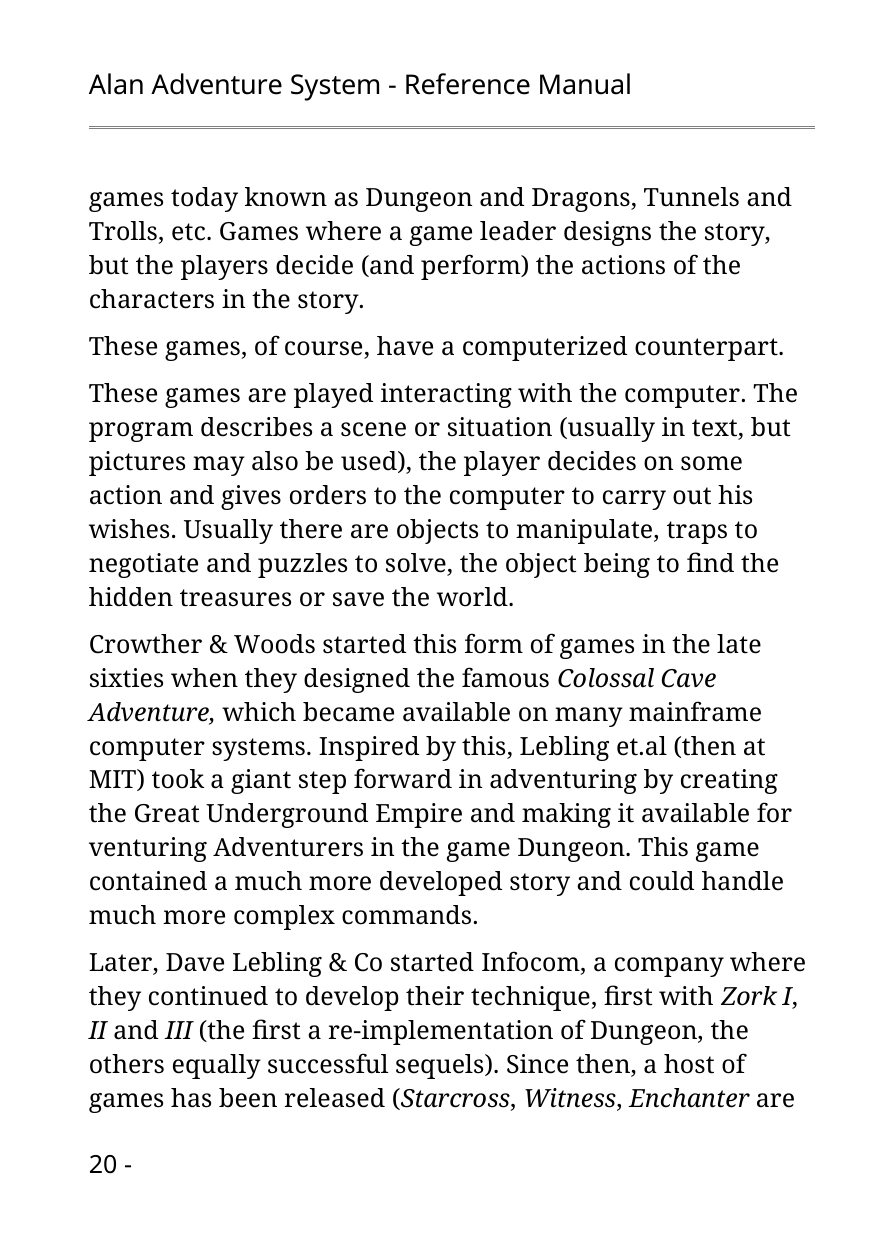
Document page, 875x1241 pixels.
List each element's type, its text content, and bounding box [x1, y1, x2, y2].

text games today known as Dungeon and Dragons, Tunnels and Trolls, etc. Games where a game leader designs the story, but the players de­cide (and perform) the actions of the characters in the story. [88, 180, 815, 316]
text Crowther & Woods started this form of games in the late sixties when they designed the famous Colossal Cave Adventure, which became available on many mainframe computer systems. Inspired by this, Lebling et.al (then at MIT) took a giant step forward in adventuring by creating the Great Underground Empire and making it available for venturing Adventurers in the game Dun­geon. This game contained a much more developed story and could handle much more complex commands. [88, 627, 815, 932]
text Later, Dave Lebling & Co started Infocom, a company where they continued to develop their technique, first with Zork I, II and III (the first a re-implemen­tation of Dungeon, the others equally successful sequels). Since then, a host of games has been released (Starcross, Witness, Enchanter are [88, 945, 815, 1115]
text These games, of course, have a computerized counterpart. [88, 329, 815, 363]
text These games are played interacting with the computer. The program describes a scene or situation (usually in text, but pictures may also be used), the player decides on some action and gives orders to the computer to carry out his wishes. Usually there are objects to manipulate, traps to negoti­ate and puzzles to solve, the object being to find the hidden treasures or save the world. [88, 376, 815, 614]
